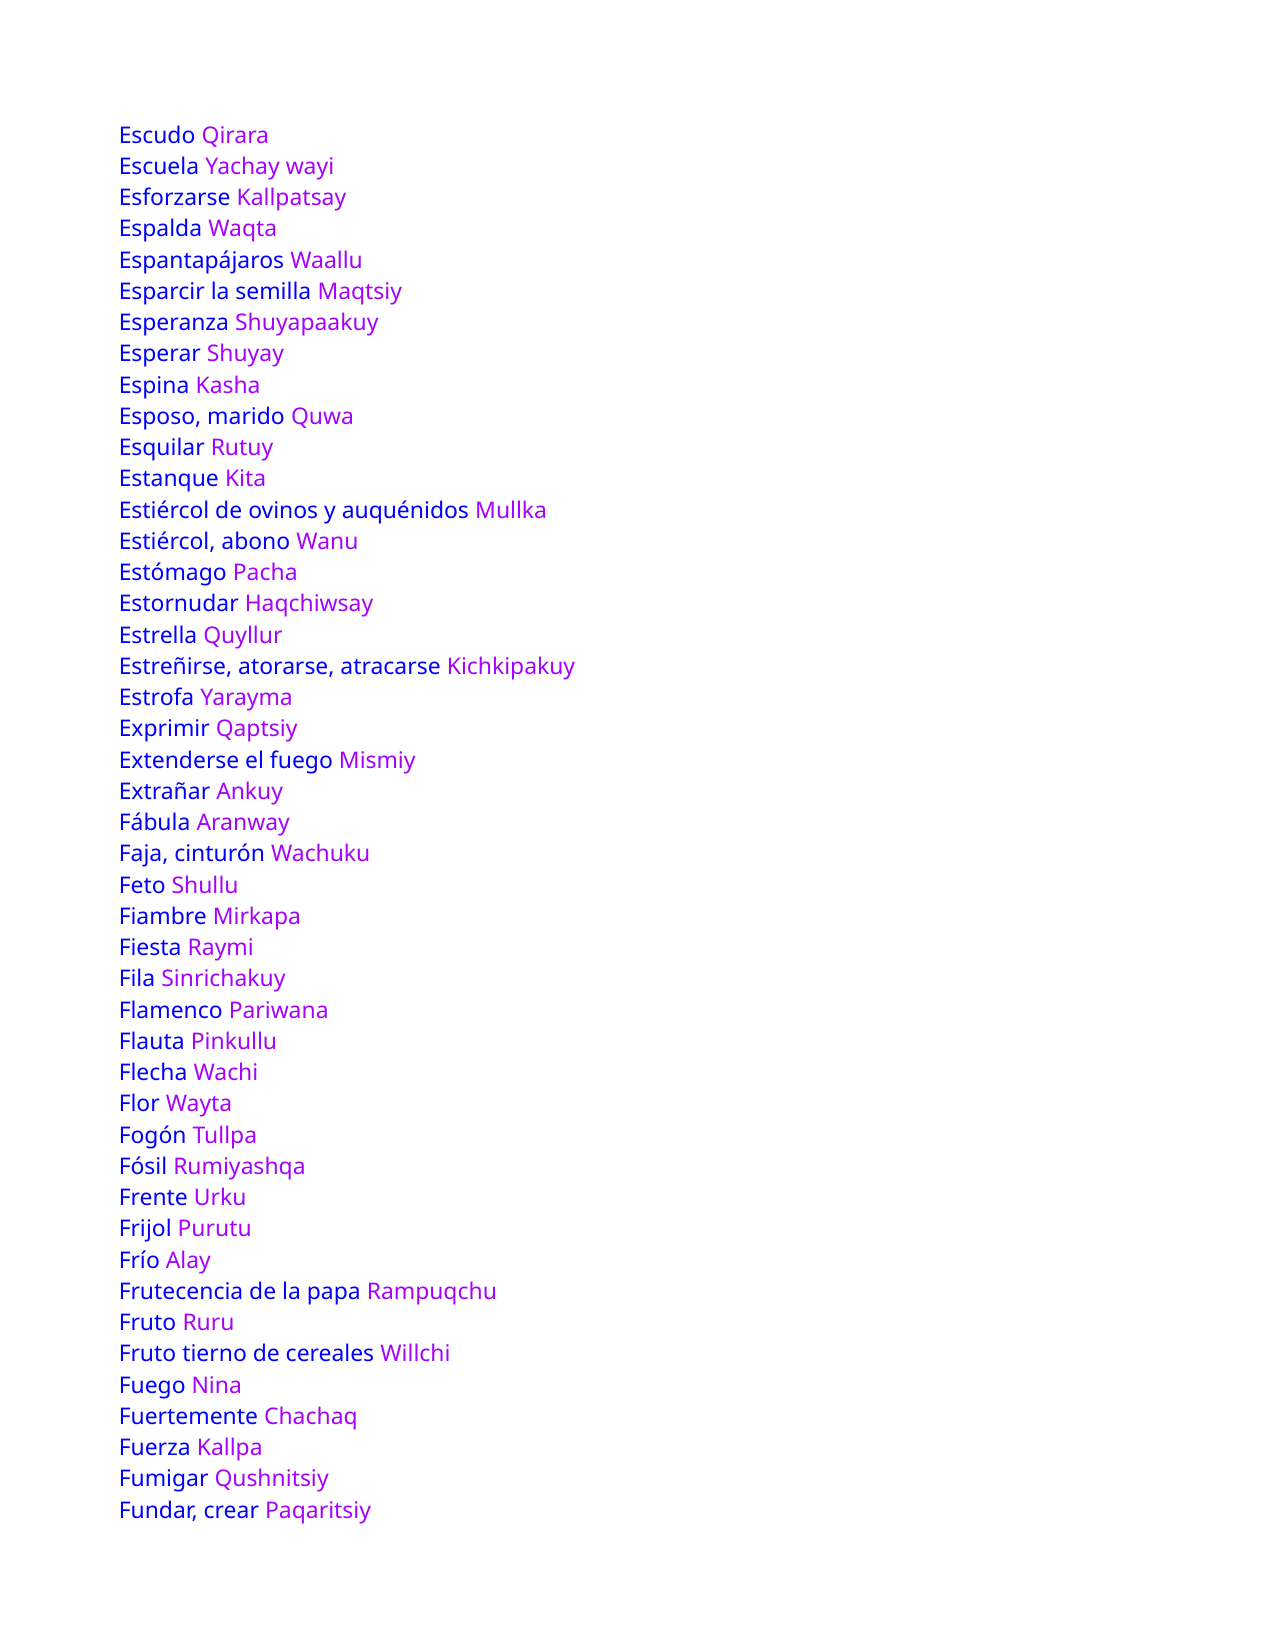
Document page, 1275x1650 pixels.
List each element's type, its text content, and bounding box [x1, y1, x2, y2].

text Estómago Pacha [118, 556, 1156, 587]
text Frente Urku [118, 1181, 1156, 1212]
text Flor Wayta [118, 1087, 1156, 1118]
text Escudo Qirara [118, 118, 1156, 150]
text Espantapájaros Waallu [118, 243, 1156, 275]
text Espalda Waqta [118, 212, 1156, 243]
text Frijol Purutu [118, 1212, 1156, 1243]
text Estiércol, abono Wanu [118, 525, 1156, 556]
text Fábula Aranway [118, 806, 1156, 837]
text Flecha Wachi [118, 1056, 1156, 1087]
text Flauta Pinkullu [118, 1025, 1156, 1056]
text Esparcir la semilla Maqtsiy [118, 275, 1156, 306]
text Esforzarse Kallpatsay [118, 181, 1156, 212]
text Fumigar Qushnitsiy [118, 1462, 1156, 1493]
text Esposo, marido Quwa [118, 400, 1156, 431]
text Fósil Rumiyashqa [118, 1150, 1156, 1181]
text Frío Alay [118, 1243, 1156, 1275]
text Estornudar Haqchiwsay [118, 587, 1156, 618]
text Estanque Kita [118, 462, 1156, 493]
text Frutecencia de la papa Rampuqchu [118, 1275, 1156, 1306]
text Escuela Yachay wayi [118, 150, 1156, 181]
text Extrañar Ankuy [118, 775, 1156, 806]
text Fundar, crear Paqaritsiy [118, 1493, 1156, 1525]
text Flamenco Pariwana [118, 993, 1156, 1025]
text Fiambre Mirkapa [118, 900, 1156, 931]
text Faja, cinturón Wachuku [118, 837, 1156, 868]
text Estrofa Yarayma [118, 681, 1156, 712]
text Fuego Nina [118, 1368, 1156, 1400]
text Esperar Shuyay [118, 337, 1156, 368]
text Espina Kasha [118, 368, 1156, 400]
text Fogón Tullpa [118, 1118, 1156, 1150]
text Fuerza Kallpa [118, 1431, 1156, 1462]
text Exprimir Qaptsiy [118, 712, 1156, 743]
text Esquilar Rutuy [118, 431, 1156, 462]
text Feto Shullu [118, 868, 1156, 900]
text Extenderse el fuego Mismiy [118, 743, 1156, 775]
text Estrella Quyllur [118, 618, 1156, 650]
text Fruto Ruru [118, 1306, 1156, 1337]
text Esperanza Shuyapaakuy [118, 306, 1156, 337]
text Estiércol de ovinos y auquénidos Mullka [118, 493, 1156, 525]
text Fiesta Raymi [118, 931, 1156, 962]
text Estreñirse, atorarse, atracarse Kichkipakuy [118, 650, 1156, 681]
text Fila Sinrichakuy [118, 962, 1156, 993]
text Fruto tierno de cereales Willchi [118, 1337, 1156, 1368]
text Fuertemente Chachaq [118, 1400, 1156, 1431]
